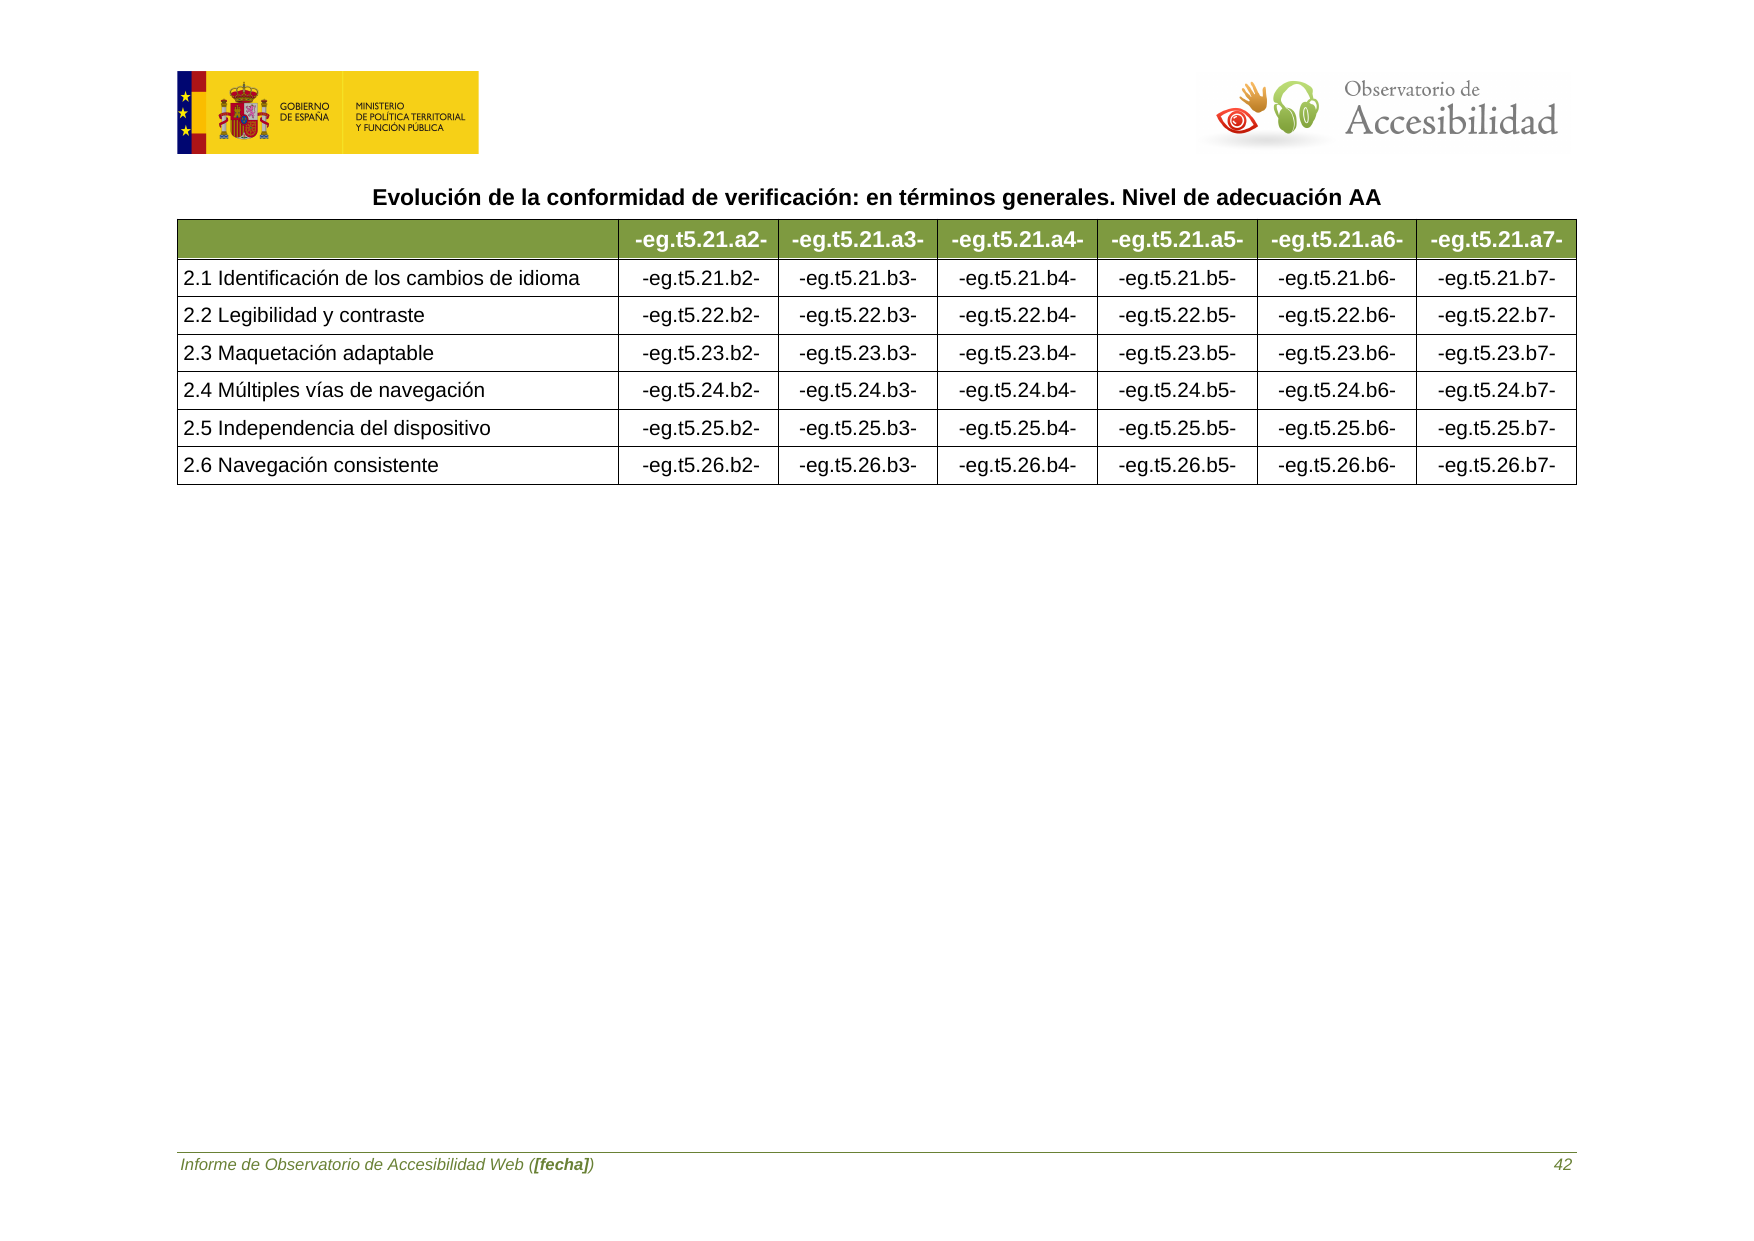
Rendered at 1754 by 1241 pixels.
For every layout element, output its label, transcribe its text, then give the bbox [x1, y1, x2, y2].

table_cell -eg.t5.21.b4- [938, 260, 1097, 296]
table_header -eg.t5.21.a5- [1098, 220, 1257, 258]
table_cell -eg.t5.26.b6- [1258, 447, 1416, 483]
table_cell -eg.t5.26.b2- [619, 447, 778, 483]
table_cell 2.6 Navegación consistente [178, 447, 618, 483]
picture [1196, 72, 1572, 154]
table_cell -eg.t5.25.b7- [1417, 410, 1576, 446]
table_cell -eg.t5.25.b4- [938, 410, 1097, 446]
table_cell -eg.t5.22.b4- [938, 297, 1097, 333]
table_cell -eg.t5.22.b2- [619, 297, 778, 333]
table_header -eg.t5.21.a6- [1258, 220, 1416, 258]
table_cell -eg.t5.25.b2- [619, 410, 778, 446]
picture [177, 71, 479, 154]
table_cell 2.2 Legibilidad y contraste [178, 297, 618, 333]
table_cell 2.5 Independencia del dispositivo [178, 410, 618, 446]
table_cell -eg.t5.25.b5- [1098, 410, 1257, 446]
table_cell -eg.t5.24.b5- [1098, 372, 1257, 408]
table_cell -eg.t5.21.b7- [1417, 260, 1576, 296]
table_cell 2.3 Maquetación adaptable [178, 335, 618, 371]
table_cell -eg.t5.24.b6- [1258, 372, 1416, 408]
table_header -eg.t5.21.a2- [619, 220, 778, 258]
table_cell -eg.t5.23.b7- [1417, 335, 1576, 371]
table_cell -eg.t5.22.b7- [1417, 297, 1576, 333]
table_cell -eg.t5.21.b5- [1098, 260, 1257, 296]
table_cell -eg.t5.25.b6- [1258, 410, 1416, 446]
table_cell -eg.t5.25.b3- [779, 410, 937, 446]
table_cell -eg.t5.22.b6- [1258, 297, 1416, 333]
table_cell 2.4 Múltiples vías de navegación [178, 372, 618, 408]
table_cell 2.1 Identificación de los cambios de idioma [178, 260, 618, 296]
table_cell -eg.t5.21.b2- [619, 260, 778, 296]
table_cell -eg.t5.26.b3- [779, 447, 937, 483]
table_header -eg.t5.21.a4- [938, 220, 1097, 258]
table_cell -eg.t5.21.b6- [1258, 260, 1416, 296]
table_cell -eg.t5.24.b7- [1417, 372, 1576, 408]
table_header [178, 220, 618, 258]
table_cell -eg.t5.24.b4- [938, 372, 1097, 408]
table_cell -eg.t5.23.b3- [779, 335, 937, 371]
table_cell -eg.t5.23.b2- [619, 335, 778, 371]
text Evolución de la conformidad de verificación: en términos generales. Nivel de adecuación AA [177, 184, 1577, 211]
table_cell -eg.t5.23.b4- [938, 335, 1097, 371]
table_cell -eg.t5.26.b4- [938, 447, 1097, 483]
table_cell -eg.t5.22.b3- [779, 297, 937, 333]
table_cell -eg.t5.23.b5- [1098, 335, 1257, 371]
table_cell -eg.t5.26.b5- [1098, 447, 1257, 483]
table_cell -eg.t5.26.b7- [1417, 447, 1576, 483]
table_cell -eg.t5.21.b3- [779, 260, 937, 296]
table_cell -eg.t5.22.b5- [1098, 297, 1257, 333]
table_header -eg.t5.21.a7- [1417, 220, 1576, 258]
table_cell -eg.t5.24.b3- [779, 372, 937, 408]
table_cell -eg.t5.24.b2- [619, 372, 778, 408]
table_header -eg.t5.21.a3- [779, 220, 937, 258]
table_cell -eg.t5.23.b6- [1258, 335, 1416, 371]
